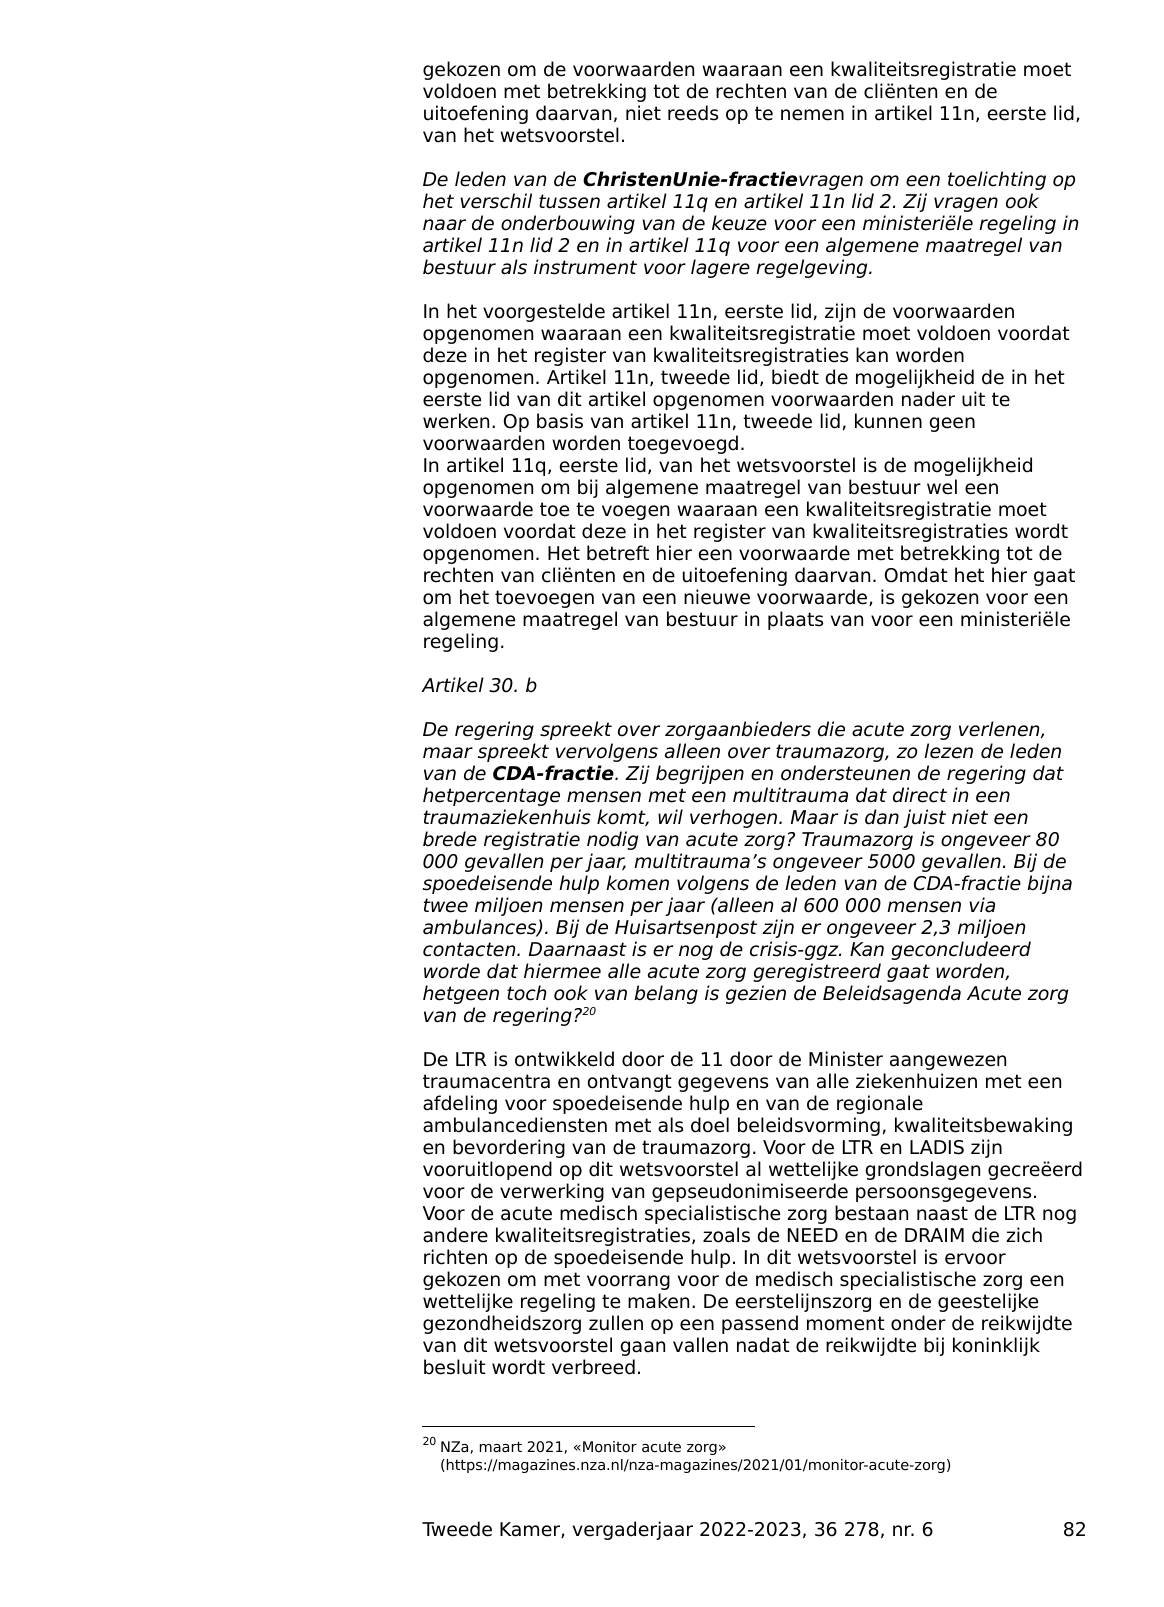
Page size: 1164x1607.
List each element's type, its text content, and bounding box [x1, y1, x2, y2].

text De regering spreekt over zorgaanbieders die acute zorg verlenen, maar spreekt vervolgens alleen over traumazorg, zo lezen de leden van de CDA-fractie. Zij begrijpen en ondersteunen de regering dat hetpercentage mensen met een multitrauma dat direct in een traumaziekenhuis komt, wil verhogen. Maar is dan juist niet een brede registratie nodig van acute zorg? Traumazorg is ongeveer 80 000 gevallen per jaar, multitrauma’s ongeveer 5000 gevallen. Bij de spoedeisende hulp komen volgens de leden van de CDA-fractie bijna twee miljoen mensen per jaar (alleen al 600 000 mensen via ambulances). Bij de Huisartsenpost zijn er ongeveer 2,3 miljoen contacten. Daarnaast is er nog de crisis-ggz. Kan geconcludeerd worde dat hiermee alle acute zorg geregistreerd gaat worden, hetgeen toch ook van belang is gezien de Beleidsagenda Acute zorg van de regering? [422, 719, 1087, 1027]
text De leden van de ChristenUnie-fractievragen om een toelichting op het verschil tussen artikel 11q en artikel 11n lid 2. Zij vragen ook naar de onderbouwing van de keuze voor een ministeriële regeling in artikel 11n lid 2 en in artikel 11q voor een algemene maatregel van bestuur als instrument voor lagere regelgeving. [422, 169, 1087, 279]
text De LTR is ontwikkeld door de 11 door de Minister aangewezen traumacentra en ontvangt gegevens van alle ziekenhuizen met een afdeling voor spoedeisende hulp en van de regionale ambulancediensten met als doel beleidsvorming, kwaliteitsbewaking en bevordering van de traumazorg. Voor de LTR en LADIS zijn vooruitlopend op dit wetsvoorstel al wettelijke grondslagen gecreëerd voor de verwerking van gepseudonimiseerde persoonsgegevens. [422, 1049, 1087, 1203]
text NZa, maart 2021, «Monitor acute zorg» (https://magazines.nza.nl/nza-magazines/2021/01/monitor-acute-zorg) [422, 1435, 1087, 1474]
text gekozen om de voorwaarden waaraan een kwaliteitsregistratie moet voldoen met betrekking tot de rechten van de cliënten en de uitoefening daarvan, niet reeds op te nemen in artikel 11n, eerste lid, van het wetsvoorstel. [422, 59, 1087, 147]
text In het voorgestelde artikel 11n, eerste lid, zijn de voorwaarden opgenomen waaraan een kwaliteitsregistratie moet voldoen voordat deze in het register van kwaliteitsregistraties kan worden opgenomen. Artikel 11n, tweede lid, biedt de mogelijkheid de in het eerste lid van dit artikel opgenomen voorwaarden nader uit te werken. Op basis van artikel 11n, tweede lid, kunnen geen voorwaarden worden toegevoegd. [422, 301, 1087, 455]
text In artikel 11q, eerste lid, van het wetsvoorstel is de mogelijkheid opgenomen om bij algemene maatregel van bestuur wel een voorwaarde toe te voegen waaraan een kwaliteitsregistratie moet voldoen voordat deze in het register van kwaliteitsregistraties wordt opgenomen. Het betreft hier een voorwaarde met betrekking tot de rechten van cliënten en de uitoefening daarvan. Omdat het hier gaat om het toevoegen van een nieuwe voorwaarde, is gekozen voor een algemene maatregel van bestuur in plaats van voor een ministeriële regeling. [422, 455, 1087, 653]
text Voor de acute medisch specialistische zorg bestaan naast de LTR nog andere kwaliteitsregistraties, zoals de NEED en de DRAIM die zich richten op de spoedeisende hulp. In dit wetsvoorstel is ervoor gekozen om met voorrang voor de medisch specialistische zorg een wettelijke regeling te maken. De eerstelijnszorg en de geestelijke gezondheidszorg zullen op een passend moment onder de reikwijdte van dit wetsvoorstel gaan vallen nadat de reikwijdte bij koninklijk besluit wordt verbreed. [422, 1203, 1087, 1379]
subtitle Artikel 30. b [422, 675, 1087, 697]
